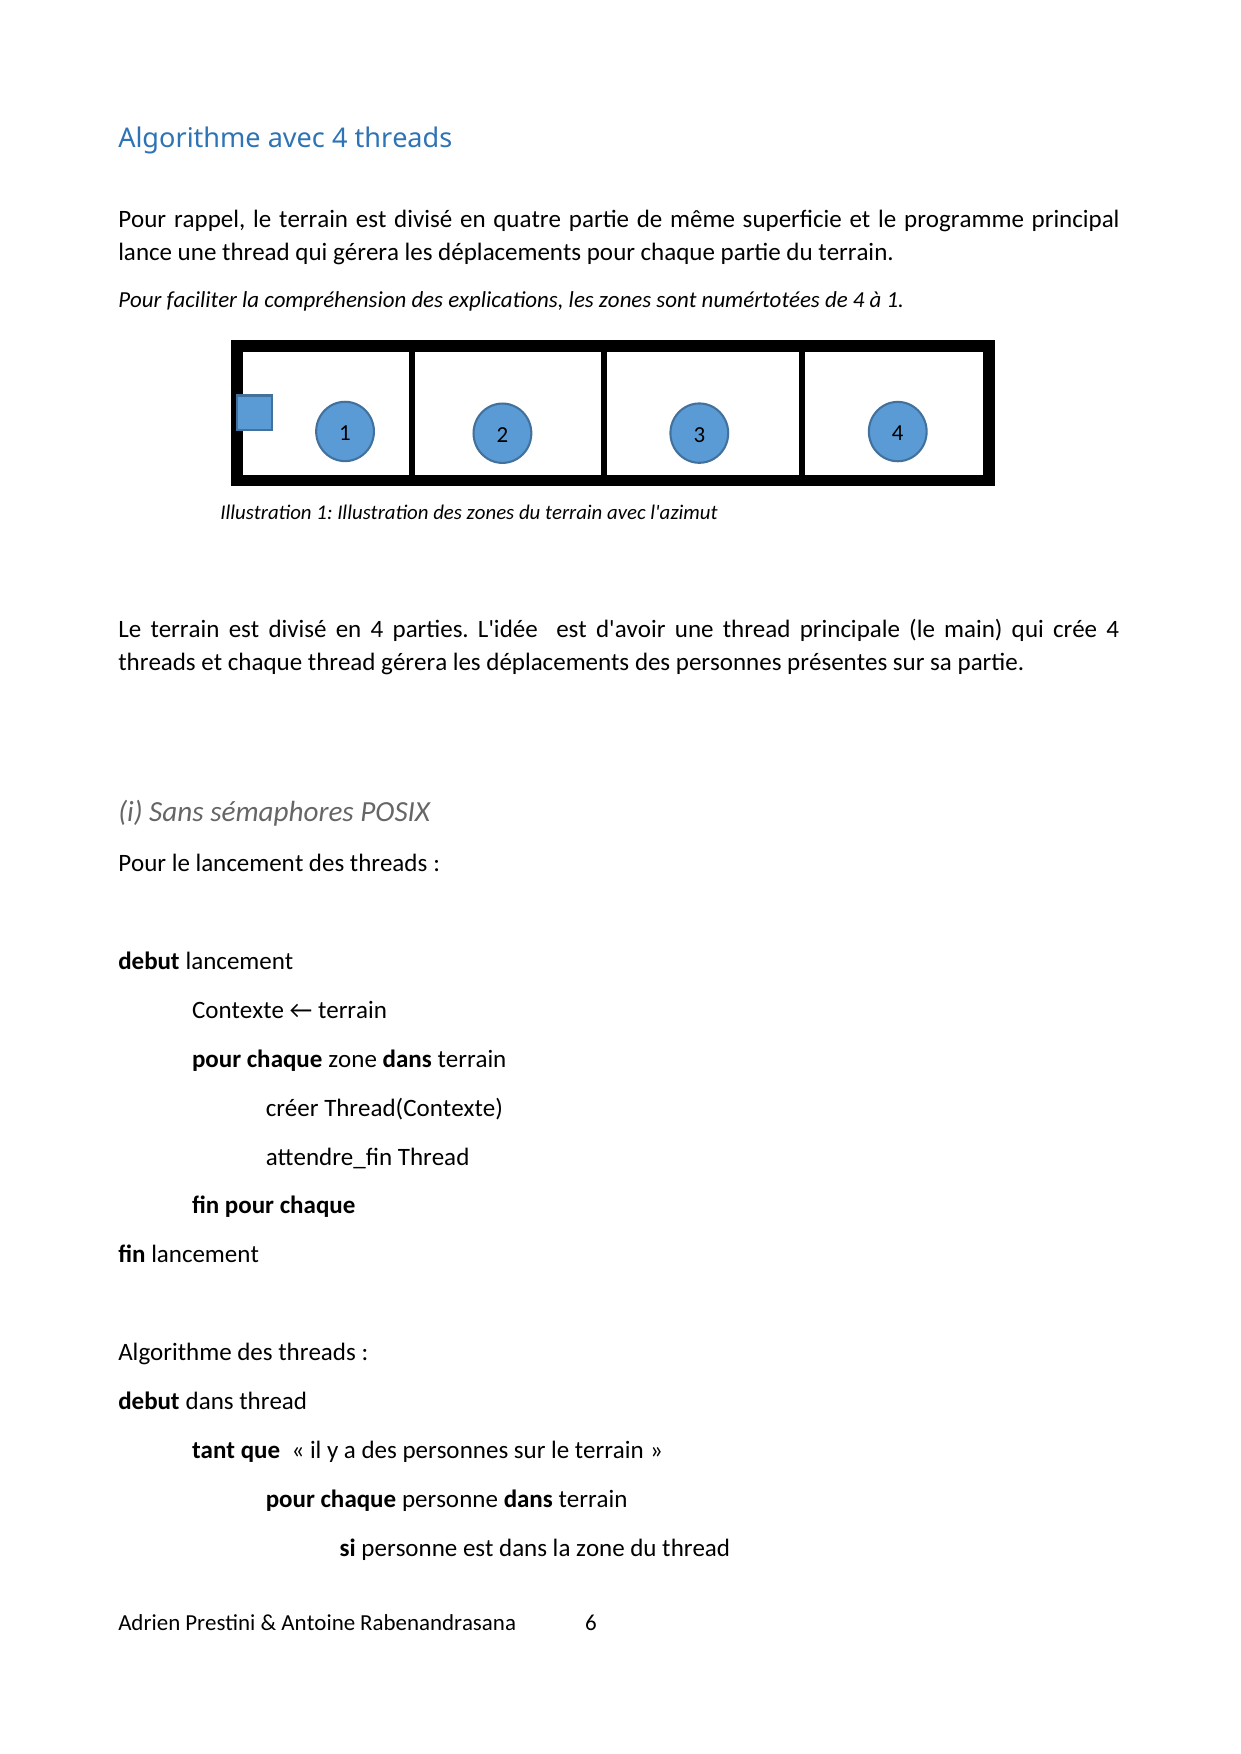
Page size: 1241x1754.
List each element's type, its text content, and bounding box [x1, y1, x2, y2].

text Pour le lancement des threads : [118, 847, 1122, 877]
text pour chaque personne dans terrain [118, 1483, 1122, 1514]
text Le terrain est divisé en 4 parties. L'idée est d'avoir une thread principale (le main) qui crée 4 threads et chaque thread gérera les déplacements des personnes présentes sur sa partie. [118, 613, 1122, 676]
text créer Thread(Contexte) [118, 1092, 1122, 1122]
subtitle Algorithme avec 4 threads [118, 118, 1122, 155]
text Pour rappel, le terrain est divisé en quatre partie de même superficie et le programme principal lance une thread qui gérera les déplacements pour chaque partie du terrain. [118, 203, 1122, 266]
text (i) Sans sémaphores POSIX [118, 793, 1122, 828]
text fin pour chaque [118, 1190, 1122, 1220]
text debut lancement [118, 945, 1122, 975]
text fin lancement [118, 1239, 1122, 1269]
text tant que « il y a des personnes sur le terrain » [118, 1434, 1122, 1465]
text attendre_fin Thread [118, 1141, 1122, 1171]
text Contexte ← terrain [118, 994, 1122, 1024]
text pour chaque zone dans terrain [118, 1043, 1122, 1073]
text Algorithme des threads : [118, 1337, 1122, 1367]
text Pour faciliter la compréhension des explications, les zones sont numértotées de 4 à 1. [118, 285, 1122, 313]
text Illustration 1: Illustration des zones du terrain avec l'azimut [220, 499, 1020, 525]
text si personne est dans la zone du thread [118, 1532, 1122, 1563]
text debut dans thread [118, 1386, 1122, 1416]
